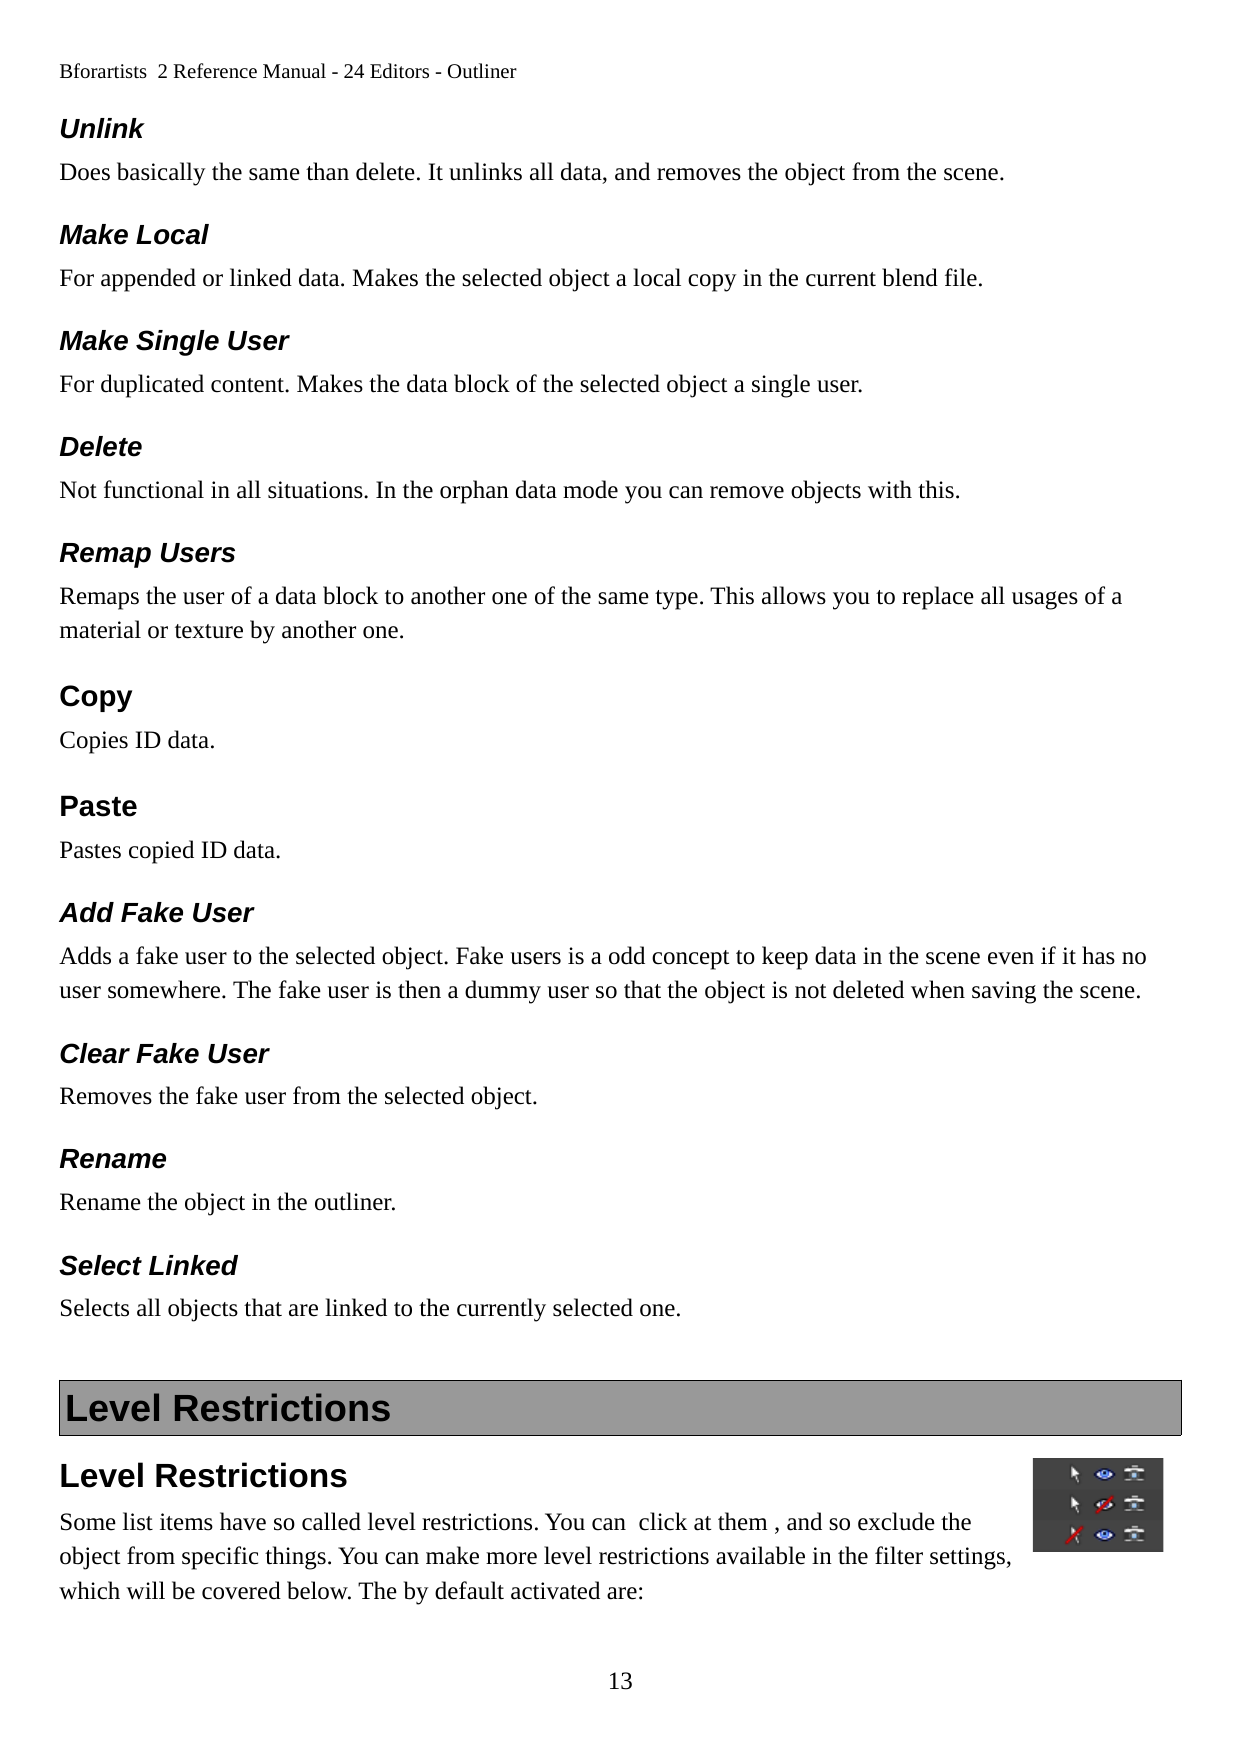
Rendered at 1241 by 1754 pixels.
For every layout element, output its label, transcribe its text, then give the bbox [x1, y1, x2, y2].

text Remaps the user of a data block to another one of the same type. This allows you to replace all usages of a material or texture by another one. [59, 581, 1181, 644]
subtitle Add Fake User [59, 897, 1181, 928]
picture [1032, 1458, 1164, 1552]
text Pastes copied ID data. [59, 835, 1181, 864]
text For appended or linked data. Makes the selected object a local copy in the current blend file. [59, 263, 1181, 292]
text Adds a fake user to the selected object. Fake users is a odd concept to keep data in the scene even if it has no user somewhere. The fake user is then a dummy user so that the object is not deleted when saving the scene. [59, 941, 1181, 1004]
subtitle Unlink [59, 113, 1181, 144]
subtitle Paste [59, 789, 1181, 822]
subtitle Level Restrictions [59, 1456, 1181, 1494]
text For duplicated content. Makes the data block of the selected object a single user. [59, 369, 1181, 398]
text Some list items have so called level restrictions. You can click at them , and so exclude the object from specific things. You can make more level restrictions available in the filter settings, which will be covered below. The by default activated are: [59, 1507, 1181, 1604]
subtitle Copy [59, 679, 1181, 713]
text Does basically the same than delete. It unlinks all data, and removes the object from the scene. [59, 157, 1181, 186]
subtitle Select Linked [59, 1249, 1181, 1281]
text Removes the fake user from the selected object. [59, 1081, 1181, 1110]
subtitle Make Local [59, 218, 1181, 250]
text Not functional in all situations. In the orphan data mode you can remove objects with this. [59, 475, 1181, 503]
text Copies ID data. [59, 725, 1181, 754]
table_header Level Restrictions [60, 1381, 1181, 1435]
subtitle Rename [59, 1143, 1181, 1175]
subtitle Make Single User [59, 324, 1181, 356]
subtitle Delete [59, 430, 1181, 462]
text Selects all objects that are linked to the currently selected one. [59, 1293, 1181, 1322]
subtitle Remap Users [59, 536, 1181, 568]
text Rename the object in the outliner. [59, 1187, 1181, 1216]
subtitle Clear Fake User [59, 1037, 1181, 1069]
